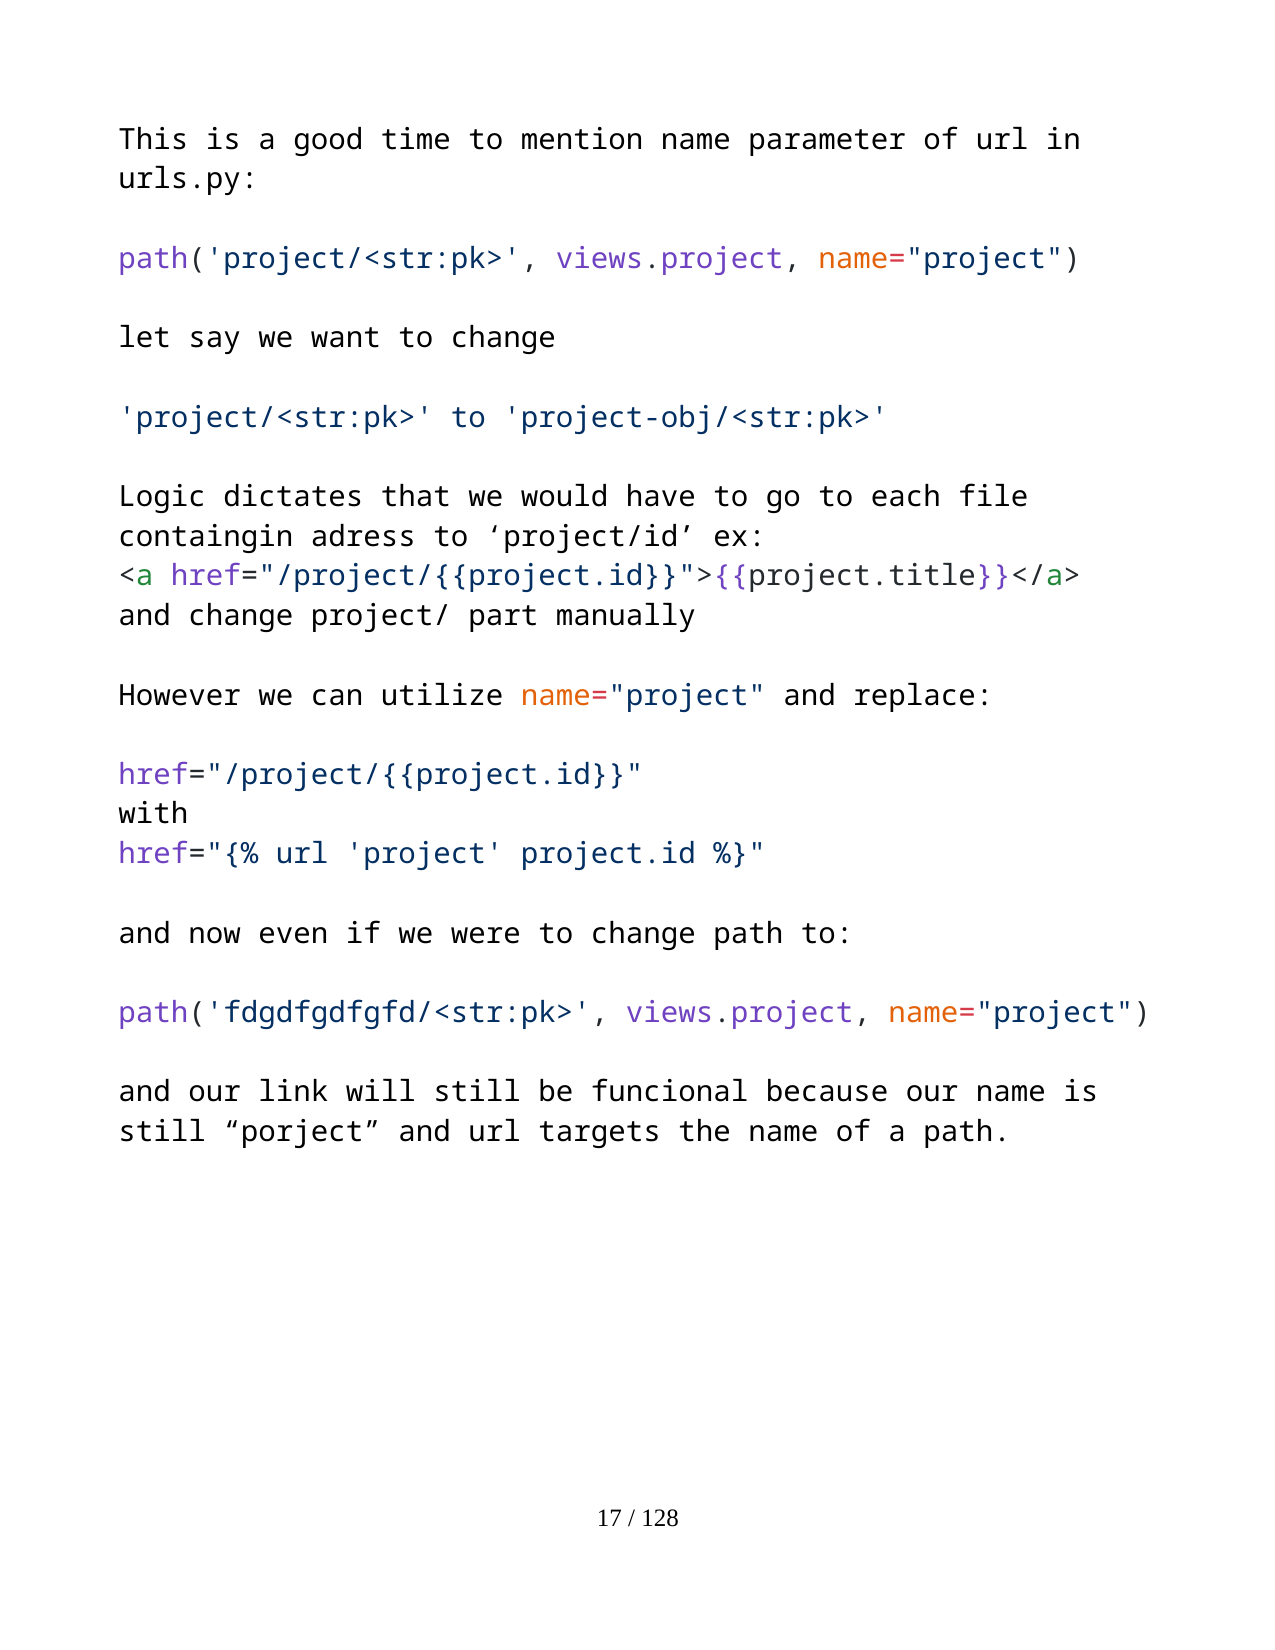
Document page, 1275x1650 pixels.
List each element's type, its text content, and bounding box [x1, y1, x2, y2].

text <a href="/project/{{project.id}}">{{project.title}}</a> [118, 555, 1157, 594]
text Logic dictates that we would have to go to each file containgin adress to ‘project/id’ ex: [118, 475, 1157, 555]
text and now even if we were to change path to: [118, 912, 1157, 952]
text with [118, 793, 1157, 832]
text href="{% url 'project' project.id %}" [118, 832, 1157, 872]
text and change project/ part manually [118, 594, 1157, 634]
text path('fdgdfgdfgfd/<str:pk>', views.project, name="project") [118, 991, 1157, 1031]
text path('project/<str:pk>', views.project, name="project") [118, 197, 1157, 277]
text href="/project/{{project.id}}" [118, 753, 1157, 793]
text 'project/<str:pk>' to 'project-obj/<str:pk>' [118, 396, 1157, 436]
text let say we want to change [118, 317, 1157, 356]
text and our link will still be funcional because our name is still “porject” and url targets the name of a path. [118, 1071, 1157, 1150]
text However we can utilize name="project" and replace: [118, 674, 1157, 713]
text This is a good time to mention name parameter of url in urls.py: [118, 118, 1157, 197]
